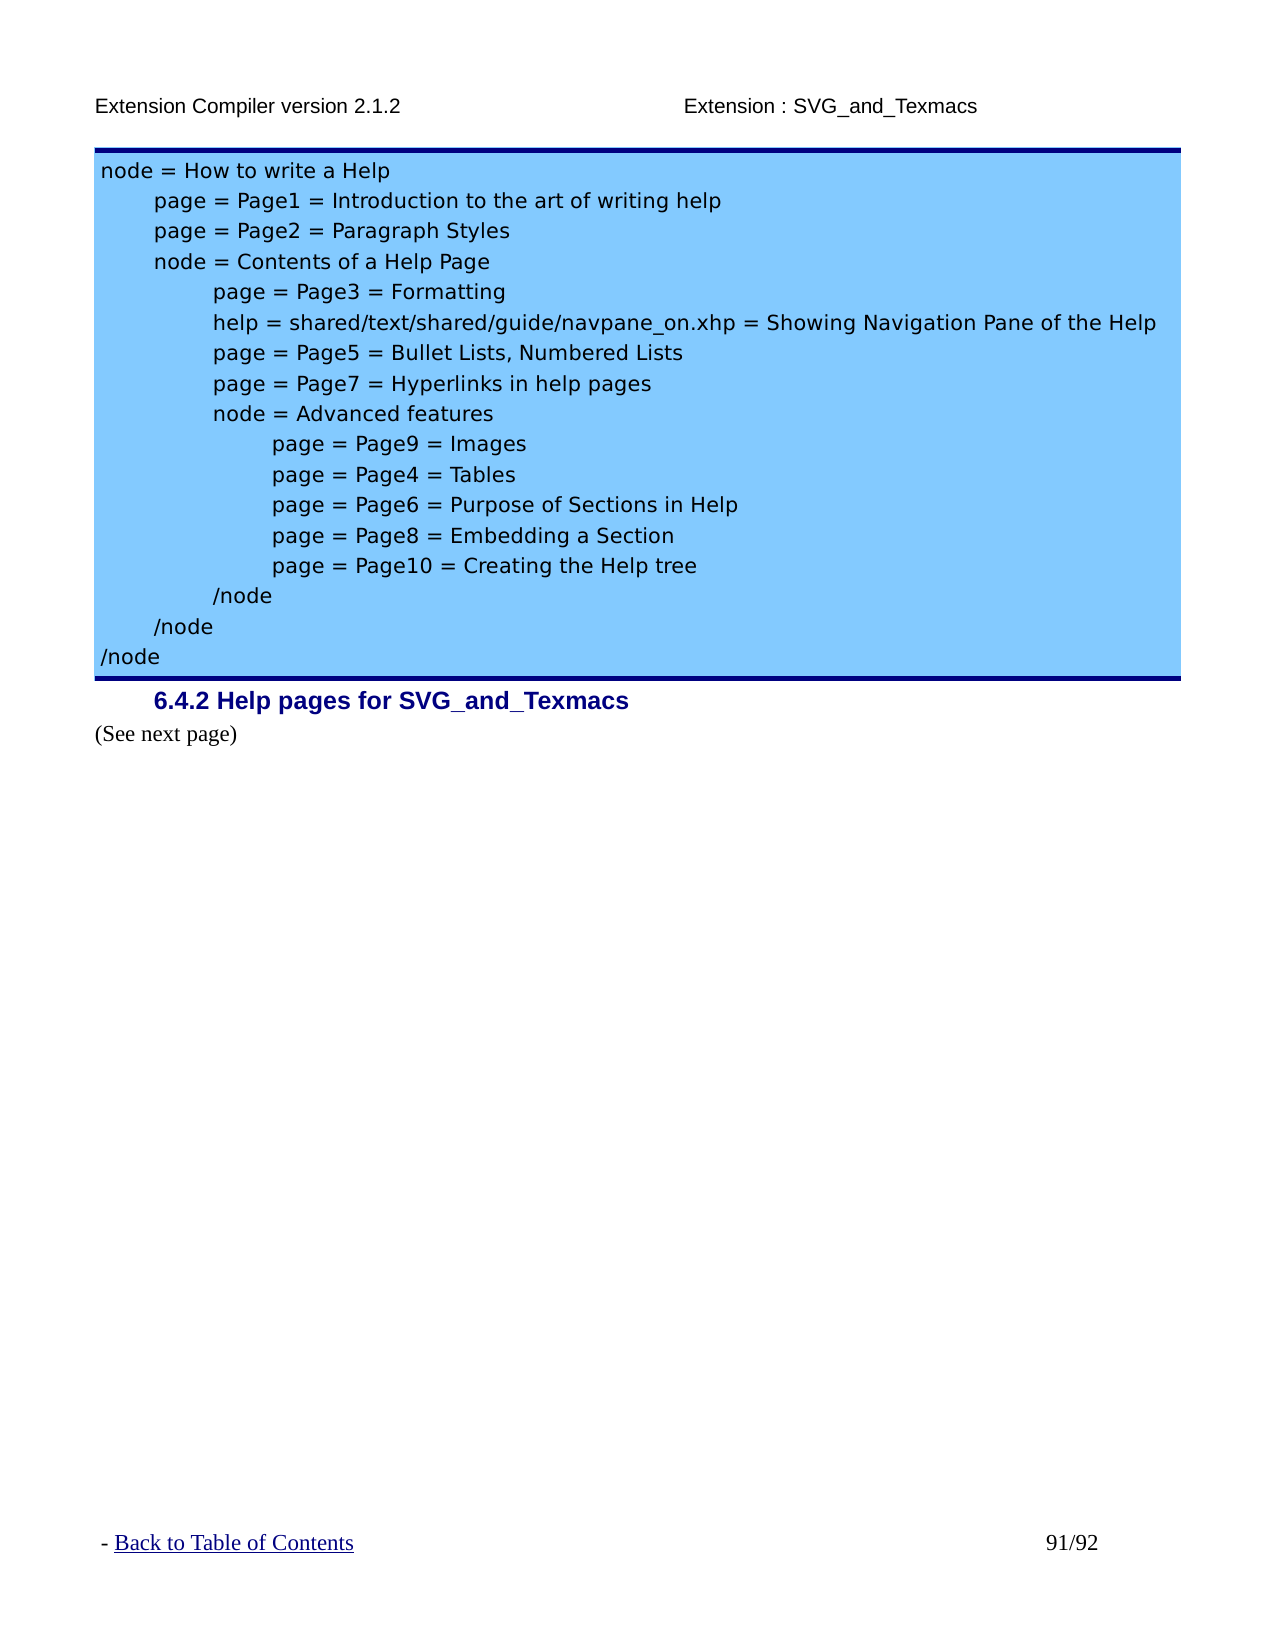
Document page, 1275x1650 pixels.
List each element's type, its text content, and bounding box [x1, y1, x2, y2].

text page = Page1 = Introduction to the art of writing help [94, 178, 1181, 208]
subtitle Help pages for SVG_and_Texmacs [153, 687, 1181, 715]
text /node [94, 604, 1181, 634]
text page = Page5 = Bullet Lists, Numbered Lists [94, 330, 1181, 360]
text node = How to write a Help [94, 149, 1181, 178]
text page = Page10 = Creating the Help tree [94, 543, 1181, 573]
text node = Contents of a Help Page [94, 239, 1181, 269]
text node = Advanced features [94, 391, 1181, 421]
text help = shared/text/shared/guide/navpane_on.xhp = Showing Navigation Pane of the Help [94, 299, 1181, 330]
text /node [94, 573, 1181, 604]
text page = Page9 = Images [94, 421, 1181, 452]
text page = Page8 = Embedding a Section [94, 512, 1181, 543]
text /node [94, 634, 1181, 681]
text page = Page4 = Tables [94, 452, 1181, 482]
text page = Page2 = Paragraph Styles [94, 208, 1181, 239]
text page = Page7 = Hyperlinks in help pages [94, 360, 1181, 391]
text page = Page3 = Formatting [94, 269, 1181, 299]
text (See next page) [94, 721, 1181, 746]
